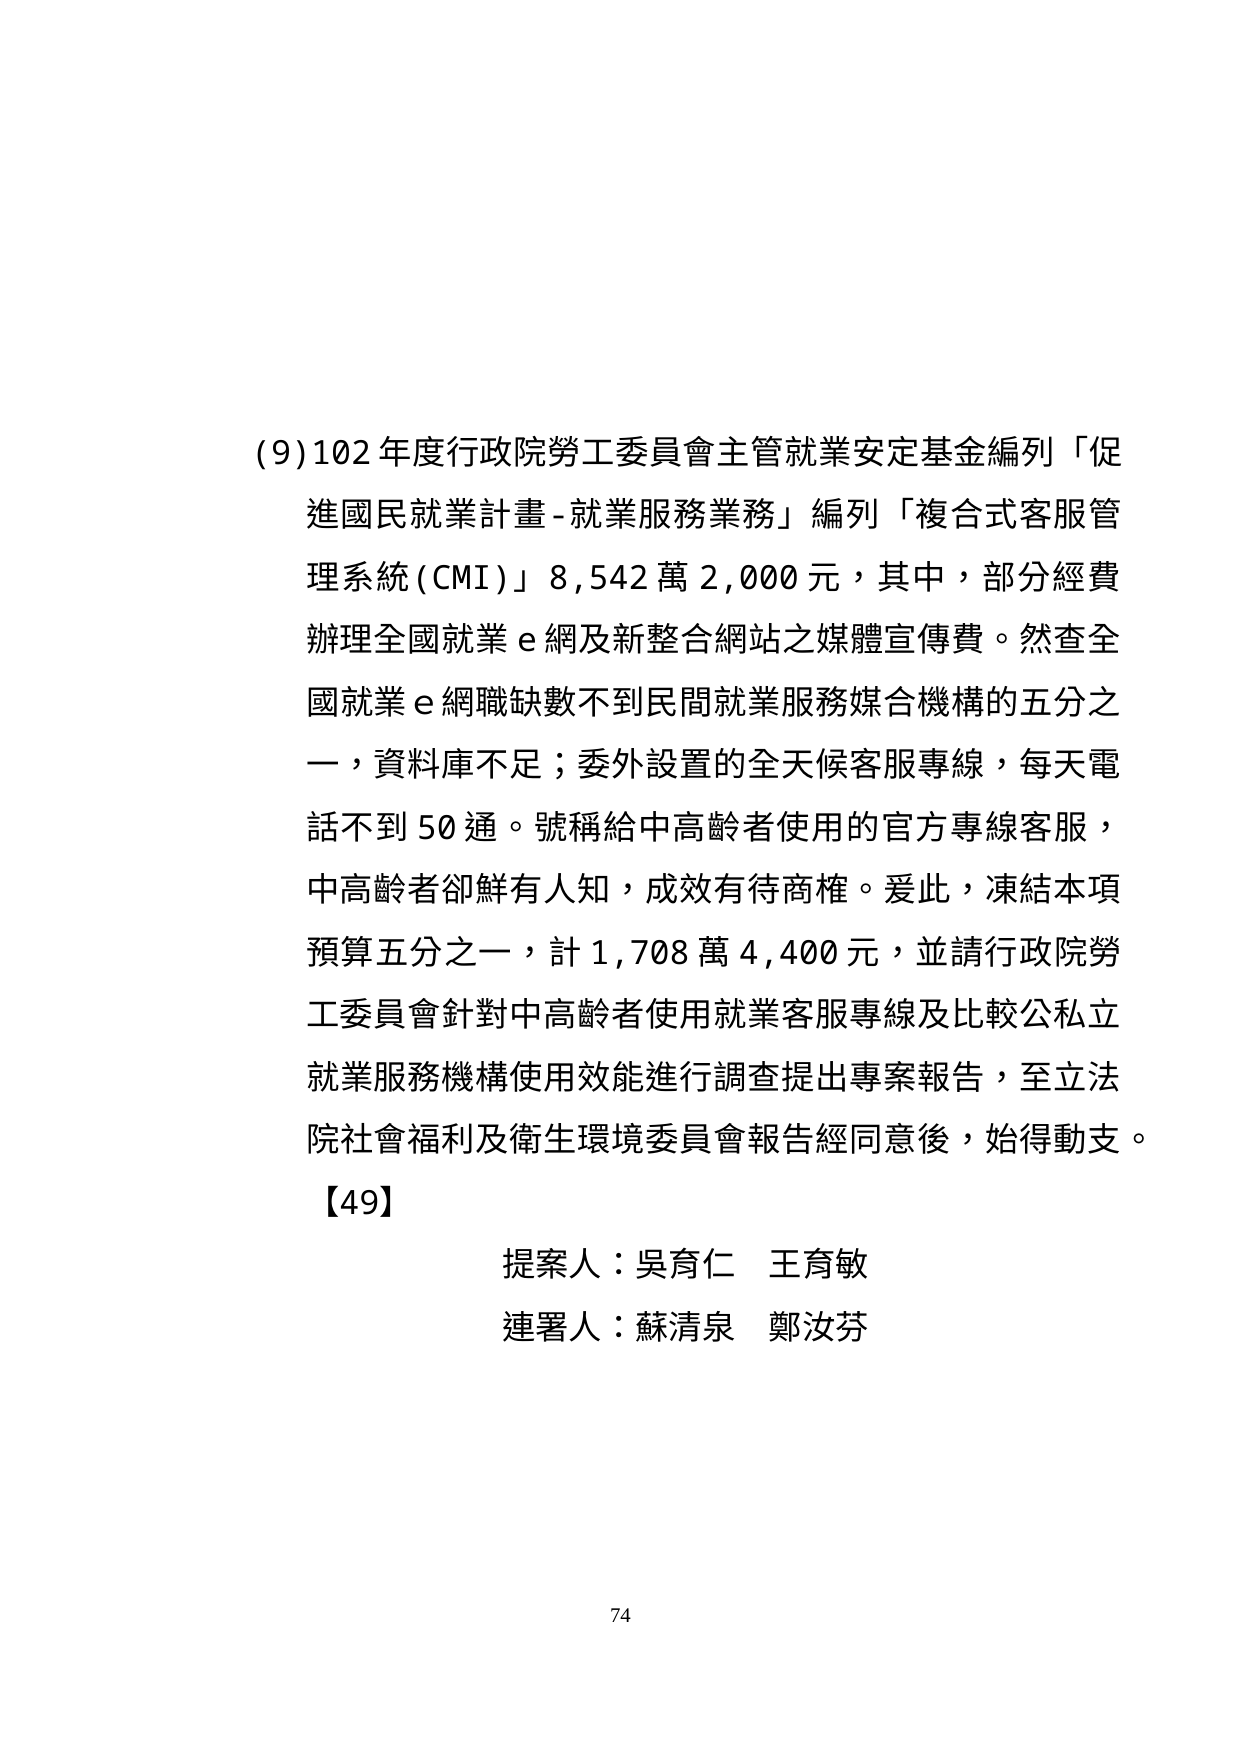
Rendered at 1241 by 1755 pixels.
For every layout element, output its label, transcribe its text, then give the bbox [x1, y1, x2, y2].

text 連署人：蘇清泉 鄭汝芬 [502, 1283, 1122, 1346]
text 提案人：吳育仁 王育敏 [502, 1221, 1122, 1283]
text (9)102年度行政院勞工委員會主管就業安定基金編列「促進國民就業計畫-就業服務業務」編列「複合式客服管理系統(CMI)」8,542萬2,000元，其中，部分經費辦理全國就業e網及新整合網站之媒體宣傳費。然查全國就業ｅ網職缺數不到民間就業服務媒合機構的五分之一，資料庫不足；委外設置的全天候客服專線，每天電話不到50通。號稱給中高齡者使用的官方專線客服，中高齡者卻鮮有人知，成效有待商榷。爰此，凍結本項預算五分之一，計1,708萬4,400元，並請行政院勞工委員會針對中高齡者使用就業客服專線及比較公私立就業服務機構使用效能進行調查提出專案報告，至立法院社會福利及衛生環境委員會報告經同意後，始得動支。【49】 [251, 408, 1122, 1221]
